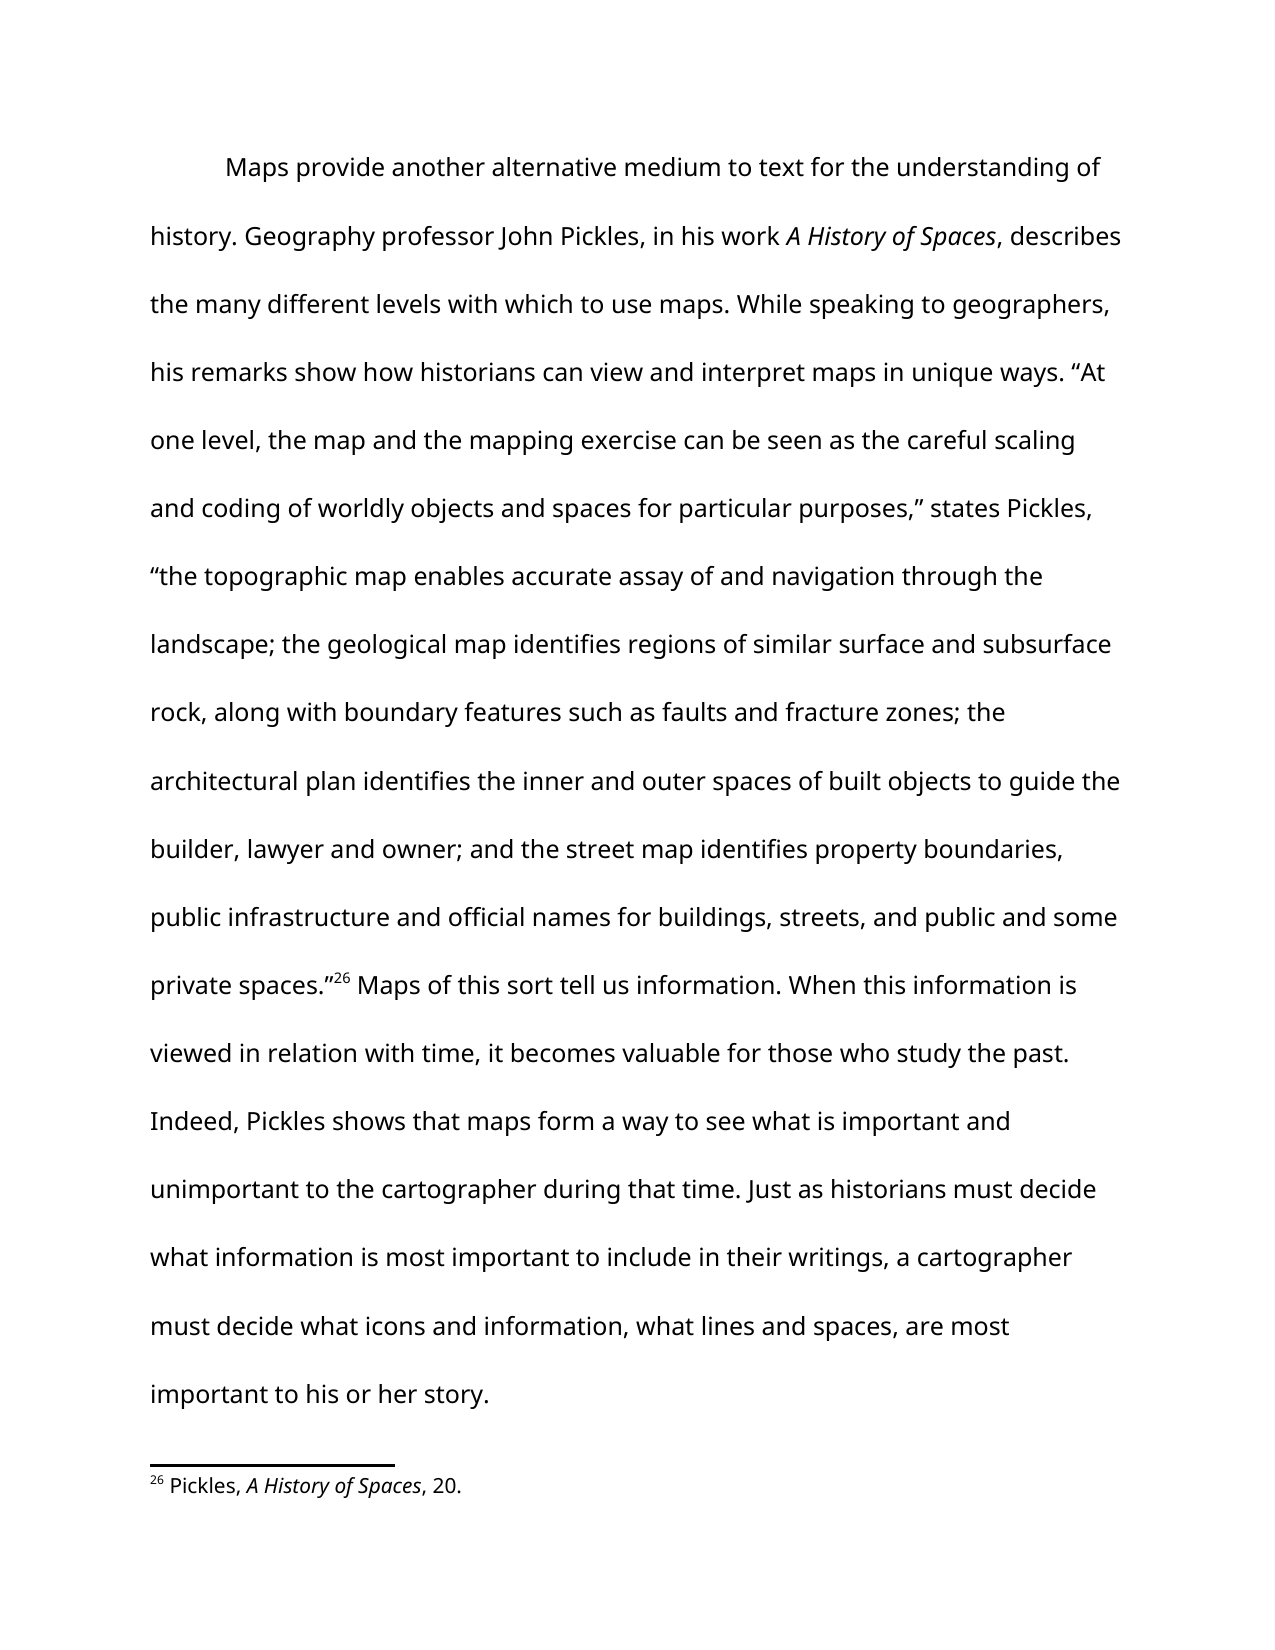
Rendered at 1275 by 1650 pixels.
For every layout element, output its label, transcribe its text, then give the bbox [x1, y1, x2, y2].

text Maps provide another alternative medium to text for the understanding of history. Geography professor John Pickles, in his work A History of Spaces, describes the many different levels with which to use maps. While speaking to geographers, his remarks show how historians can view and interpret maps in unique ways. “At one level, the map and the mapping exercise can be seen as the careful scaling and coding of worldly objects and spaces for particular purposes,” states Pickles, “the topographic map enables accurate assay of and navigation through the landscape; the geological map identifies regions of similar surface and subsurface rock, along with boundary features such as faults and fracture zones; the architectural plan identifies the inner and outer spaces of built objects to guide the builder, lawyer and owner; and the street map identifies property boundaries, public infrastructure and official names for buildings, streets, and public and some private spaces.”⁠ Maps of this sort tell us information. When this information is viewed in relation with time, it becomes valuable for those who study the past. Indeed, Pickles shows that maps form a way to see what is important and unimportant to the cartographer during that time. Just as historians must decide what information is most important to include in their writings, a cartographer must decide what icons and information, what lines and spaces, are most important to his or her story. [150, 150, 1125, 1410]
text Pickles, A History of Spaces, 20. [150, 1472, 1125, 1500]
